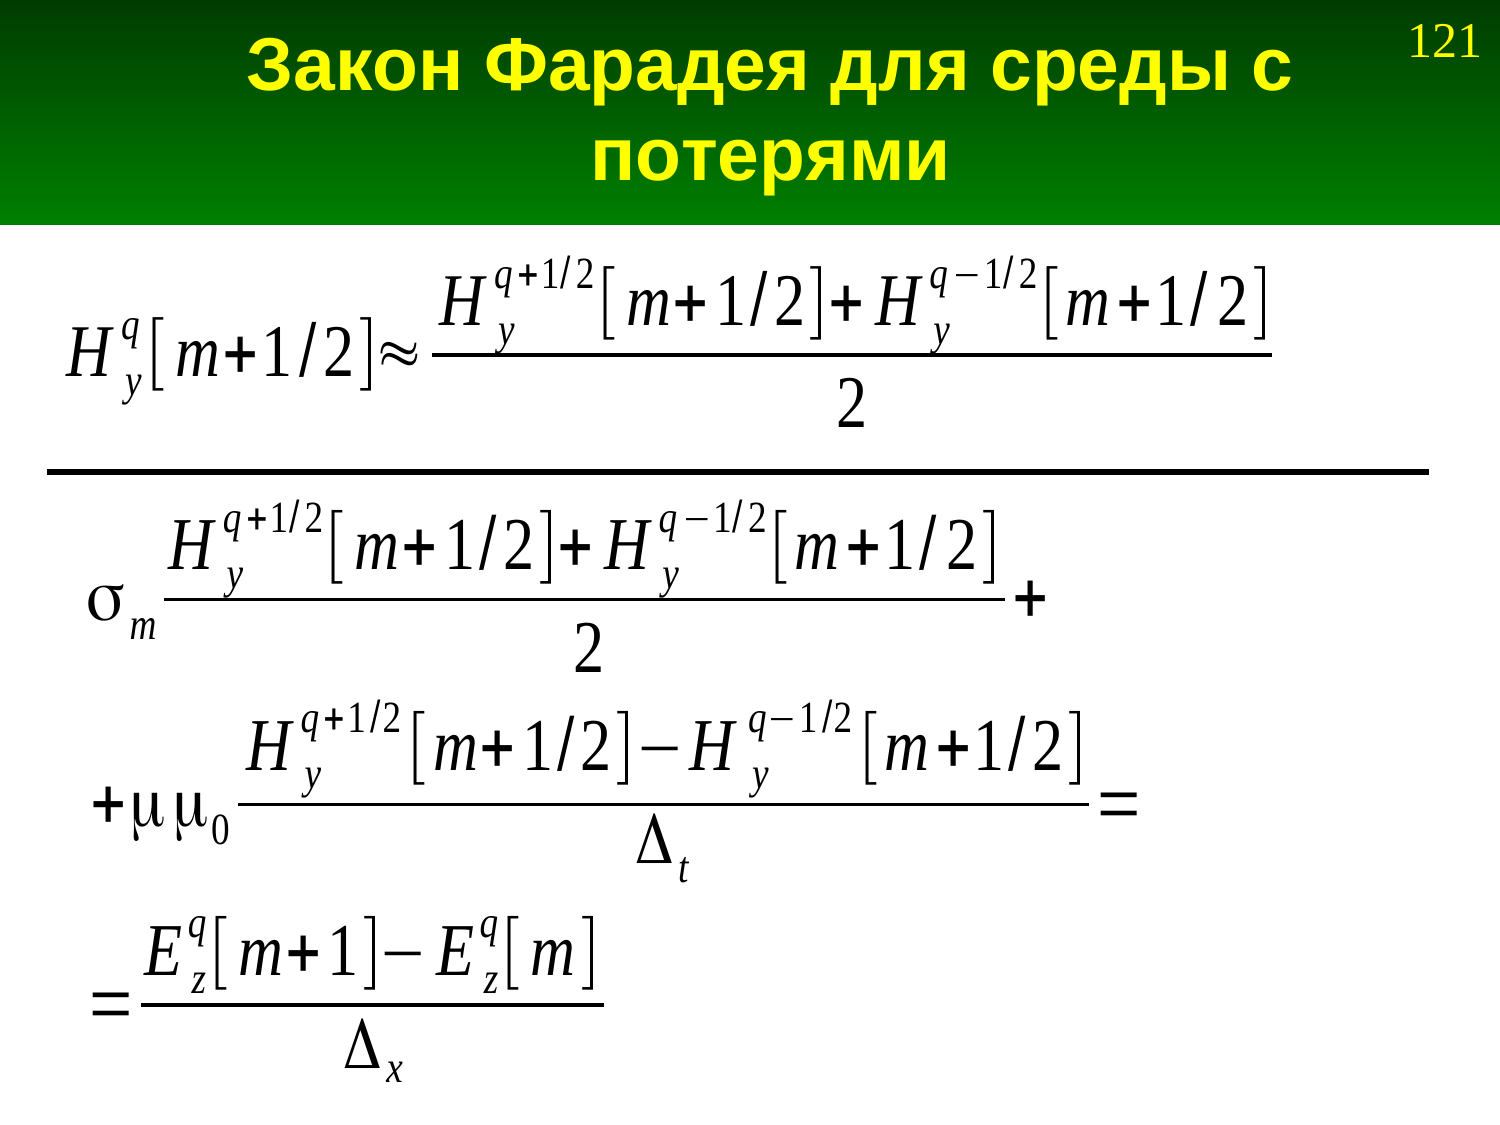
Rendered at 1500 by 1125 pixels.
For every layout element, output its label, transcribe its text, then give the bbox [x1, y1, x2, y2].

chart [71, 490, 1160, 1095]
title Закон Фарадея для среды с потерями [100, 7, 1441, 204]
chart [47, 246, 1289, 447]
